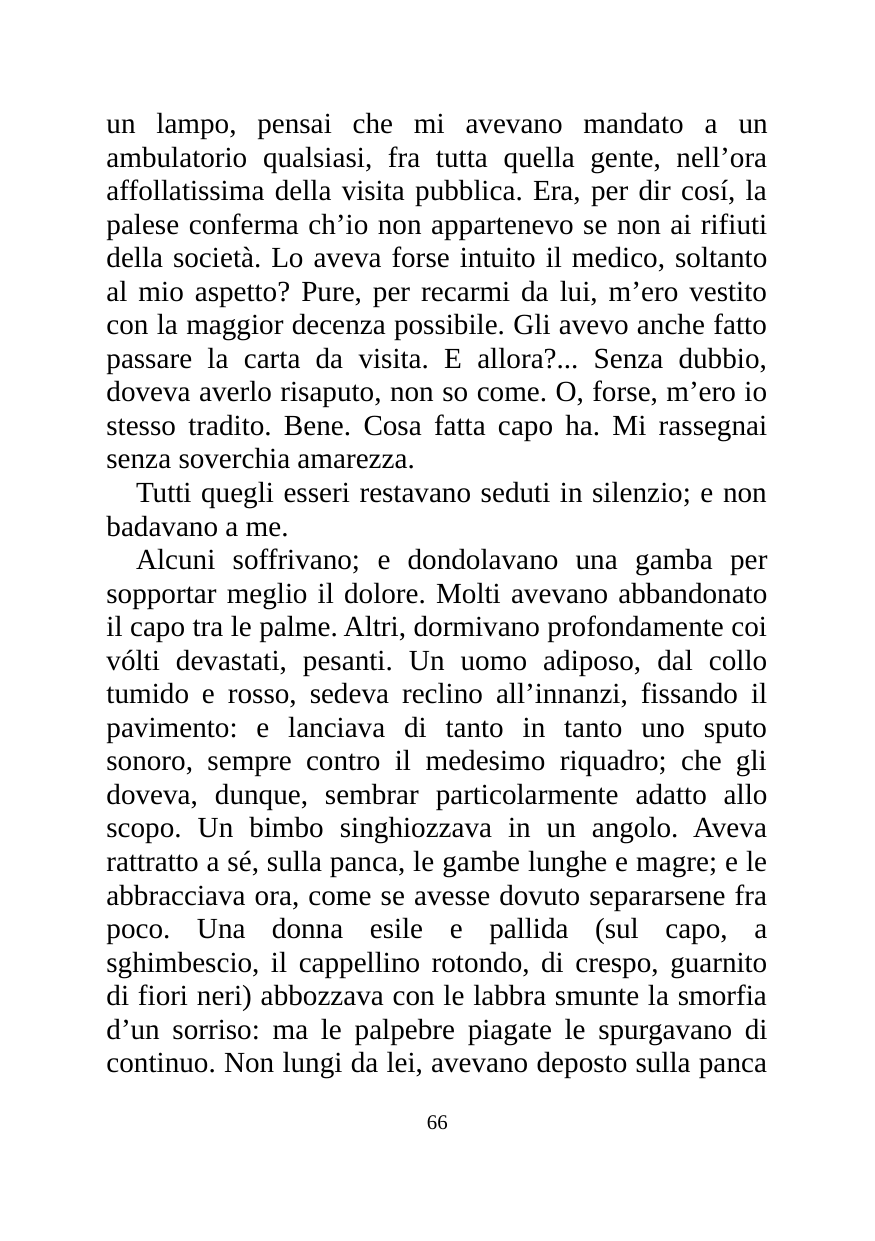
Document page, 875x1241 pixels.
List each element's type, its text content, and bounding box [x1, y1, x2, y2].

text un lampo, pensai che mi avevano mandato a un ambulatorio qualsiasi, fra tutta quella gente, nell’ora affollatissima della visita pubblica. Era, per dir cosí, la palese conferma ch’io non appartenevo se non ai rifiuti della società. Lo aveva forse intuito il medico, soltanto al mio aspetto? Pure, per recarmi da lui, m’ero vestito con la maggior decenza possibile. Gli avevo anche fatto passare la carta da visita. E allora?... Senza dubbio, doveva averlo risaputo, non so come. O, forse, m’ero io stesso tradito. Bene. Cosa fatta capo ha. Mi rassegnai senza soverchia amarezza. [106, 106, 768, 475]
text Tutti quegli esseri restavano seduti in silenzio; e non badavano a me. [106, 475, 768, 542]
text Alcuni soffrivano; e dondolavano una gamba per sopportar meglio il dolore. Molti avevano abbandonato il capo tra le palme. Altri, dormivano profondamente coi vólti devastati, pesanti. Un uomo adiposo, dal collo tumido e rosso, sedeva reclino all’innanzi, fissando il pavimento: e lanciava di tanto in tanto uno sputo sonoro, sempre contro il medesimo riquadro; che gli doveva, dunque, sembrar particolarmente adatto allo scopo. Un bimbo singhiozzava in un angolo. Aveva rattratto a sé, sulla panca, le gambe lunghe e magre; e le abbracciava ora, come se avesse dovuto separarsene fra poco. Una donna esile e pallida (sul capo, a sghimbescio, il cappellino rotondo, di crespo, guarnito di fiori neri) abbozzava con le labbra smunte la smorfia d’un sorriso: ma le palpebre piagate le spurgavano di continuo. Non lungi da lei, avevano deposto sulla panca [106, 542, 768, 1079]
